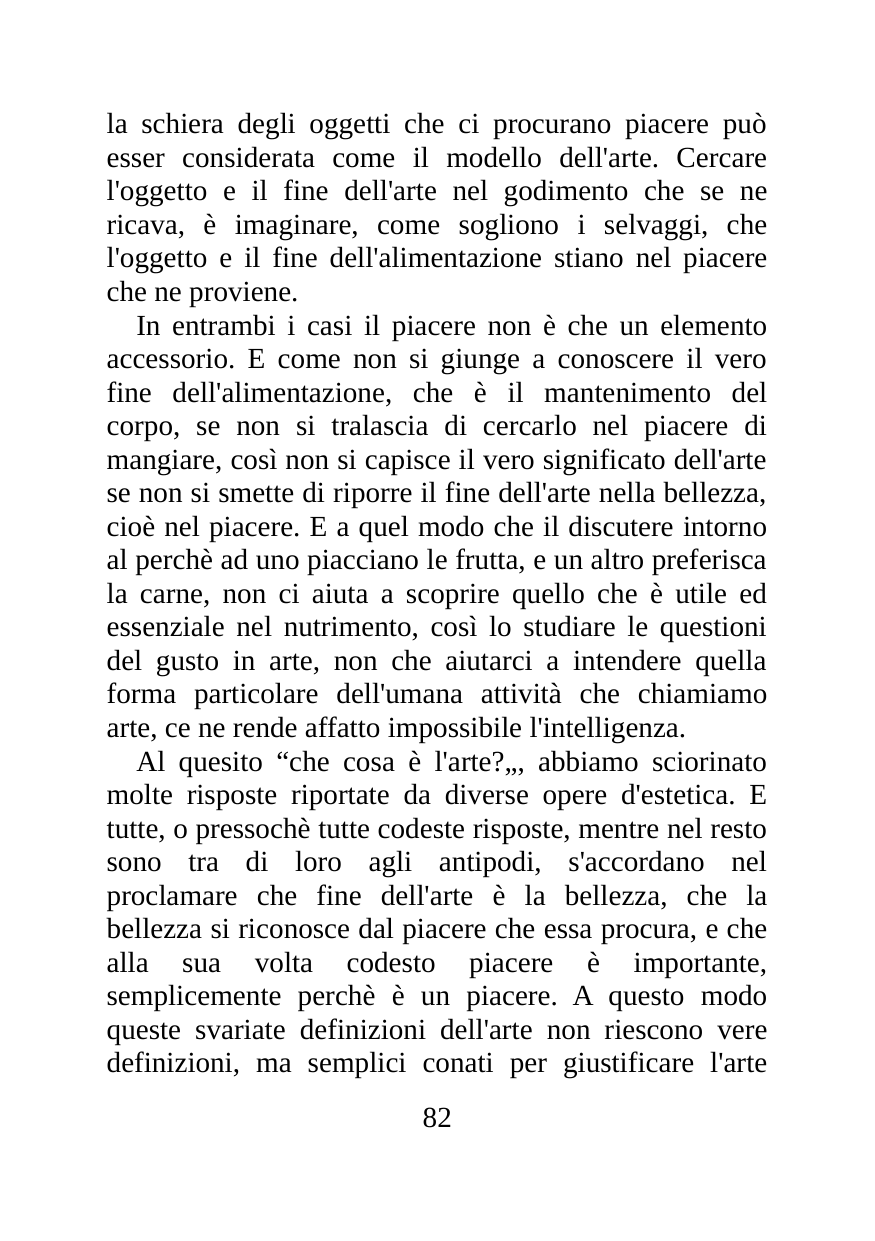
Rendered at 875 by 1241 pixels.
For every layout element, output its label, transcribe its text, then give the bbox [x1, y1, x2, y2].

text Al quesito “che cosa è l'arte?„, abbiamo sciorinato molte risposte riportate da diverse opere d'estetica. E tutte, o pressochè tutte codeste risposte, mentre nel resto sono tra di loro agli antipodi, s'accordano nel proclamare che fine dell'arte è la bellezza, che la bellezza si riconosce dal piacere che essa procura, e che alla sua volta codesto piacere è importante, semplicemente perchè è un piacere. A questo modo queste svariate definizioni dell'arte non riescono vere definizioni, ma semplici conati per giustificare l'arte [106, 744, 768, 1079]
text la schiera degli oggetti che ci procurano piacere può esser considerata come il modello dell'arte. Cercare l'oggetto e il fine dell'arte nel godimento che se ne ricava, è imaginare, come sogliono i selvaggi, che l'oggetto e il fine dell'alimentazione stiano nel piacere che ne proviene. [106, 106, 768, 308]
text In entrambi i casi il piacere non è che un elemento accessorio. E come non si giunge a conoscere il vero fine dell'alimentazione, che è il mantenimento del corpo, se non si tralascia di cercarlo nel piacere di mangiare, così non si capisce il vero significato dell'arte se non si smette di riporre il fine dell'arte nella bellezza, cioè nel piacere. E a quel modo che il discutere intorno al perchè ad uno piacciano le frutta, e un altro preferisca la carne, non ci aiuta a scoprire quello che è utile ed essenziale nel nutrimento, così lo studiare le questioni del gusto in arte, non che aiutarci a intendere quella forma particolare dell'umana attività che chiamiamo arte, ce ne rende affatto impossibile l'intelligenza. [106, 308, 768, 744]
